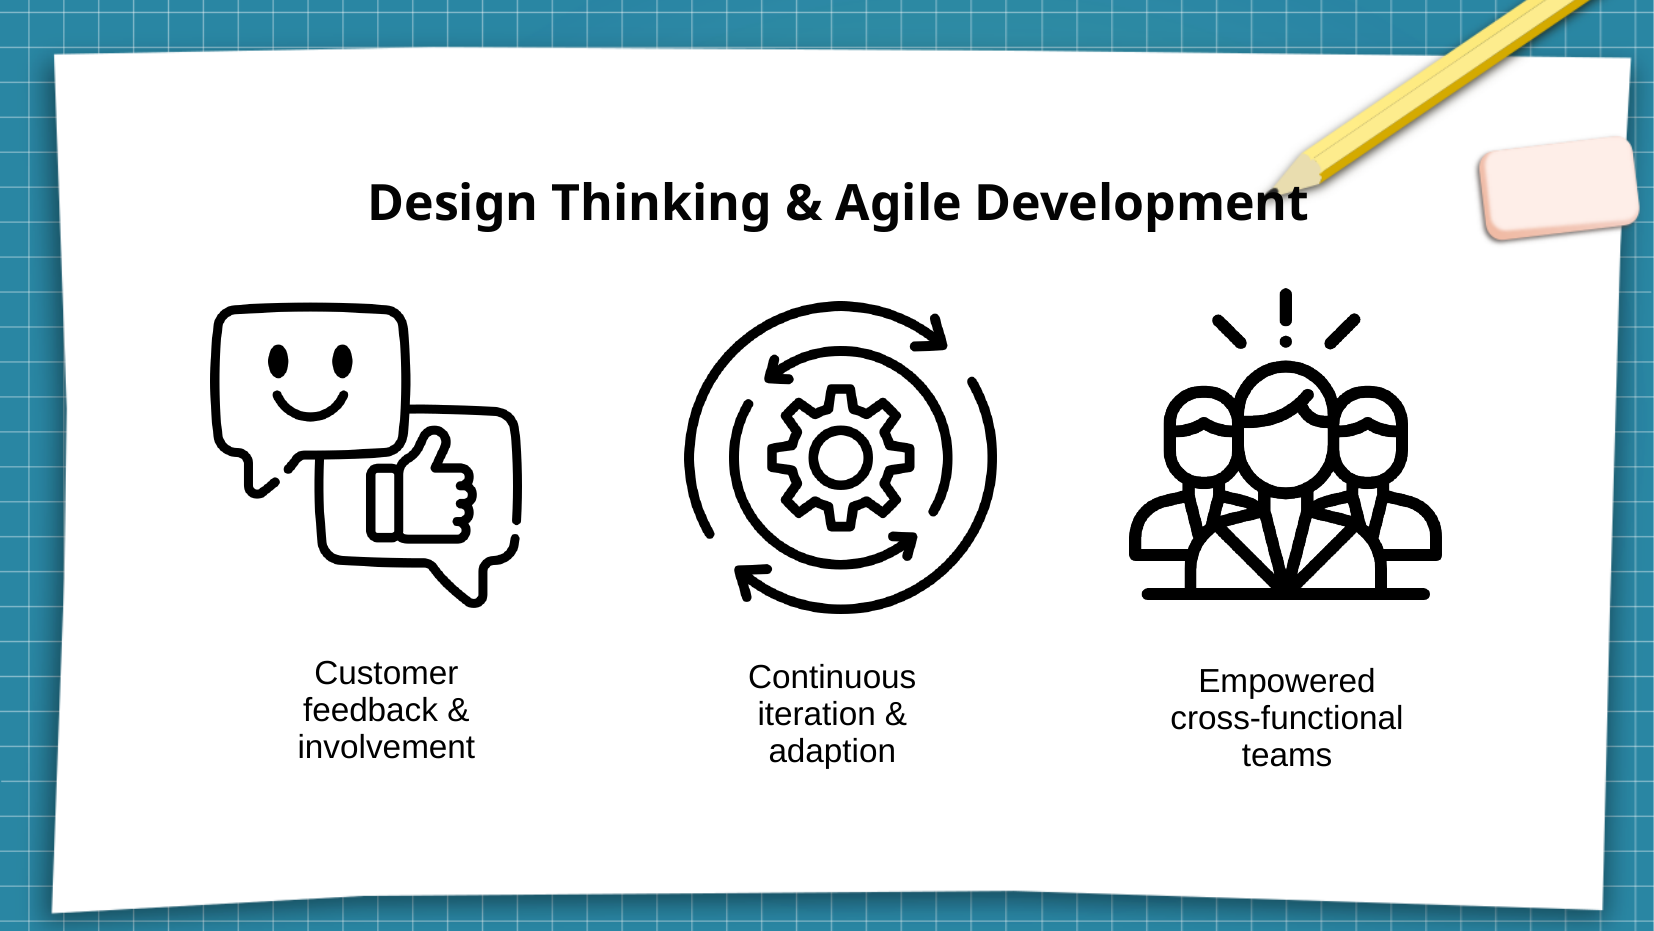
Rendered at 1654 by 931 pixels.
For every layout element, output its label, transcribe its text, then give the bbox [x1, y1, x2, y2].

text_box Continuous iteration & adaption [689, 651, 976, 704]
text_box Design Thinking & Agile Development [238, 159, 1439, 233]
picture [0, 0, 1654, 931]
text_box Customer feedback & involvement [244, 647, 530, 699]
text_box Empowered cross-functional teams [1144, 655, 1430, 707]
